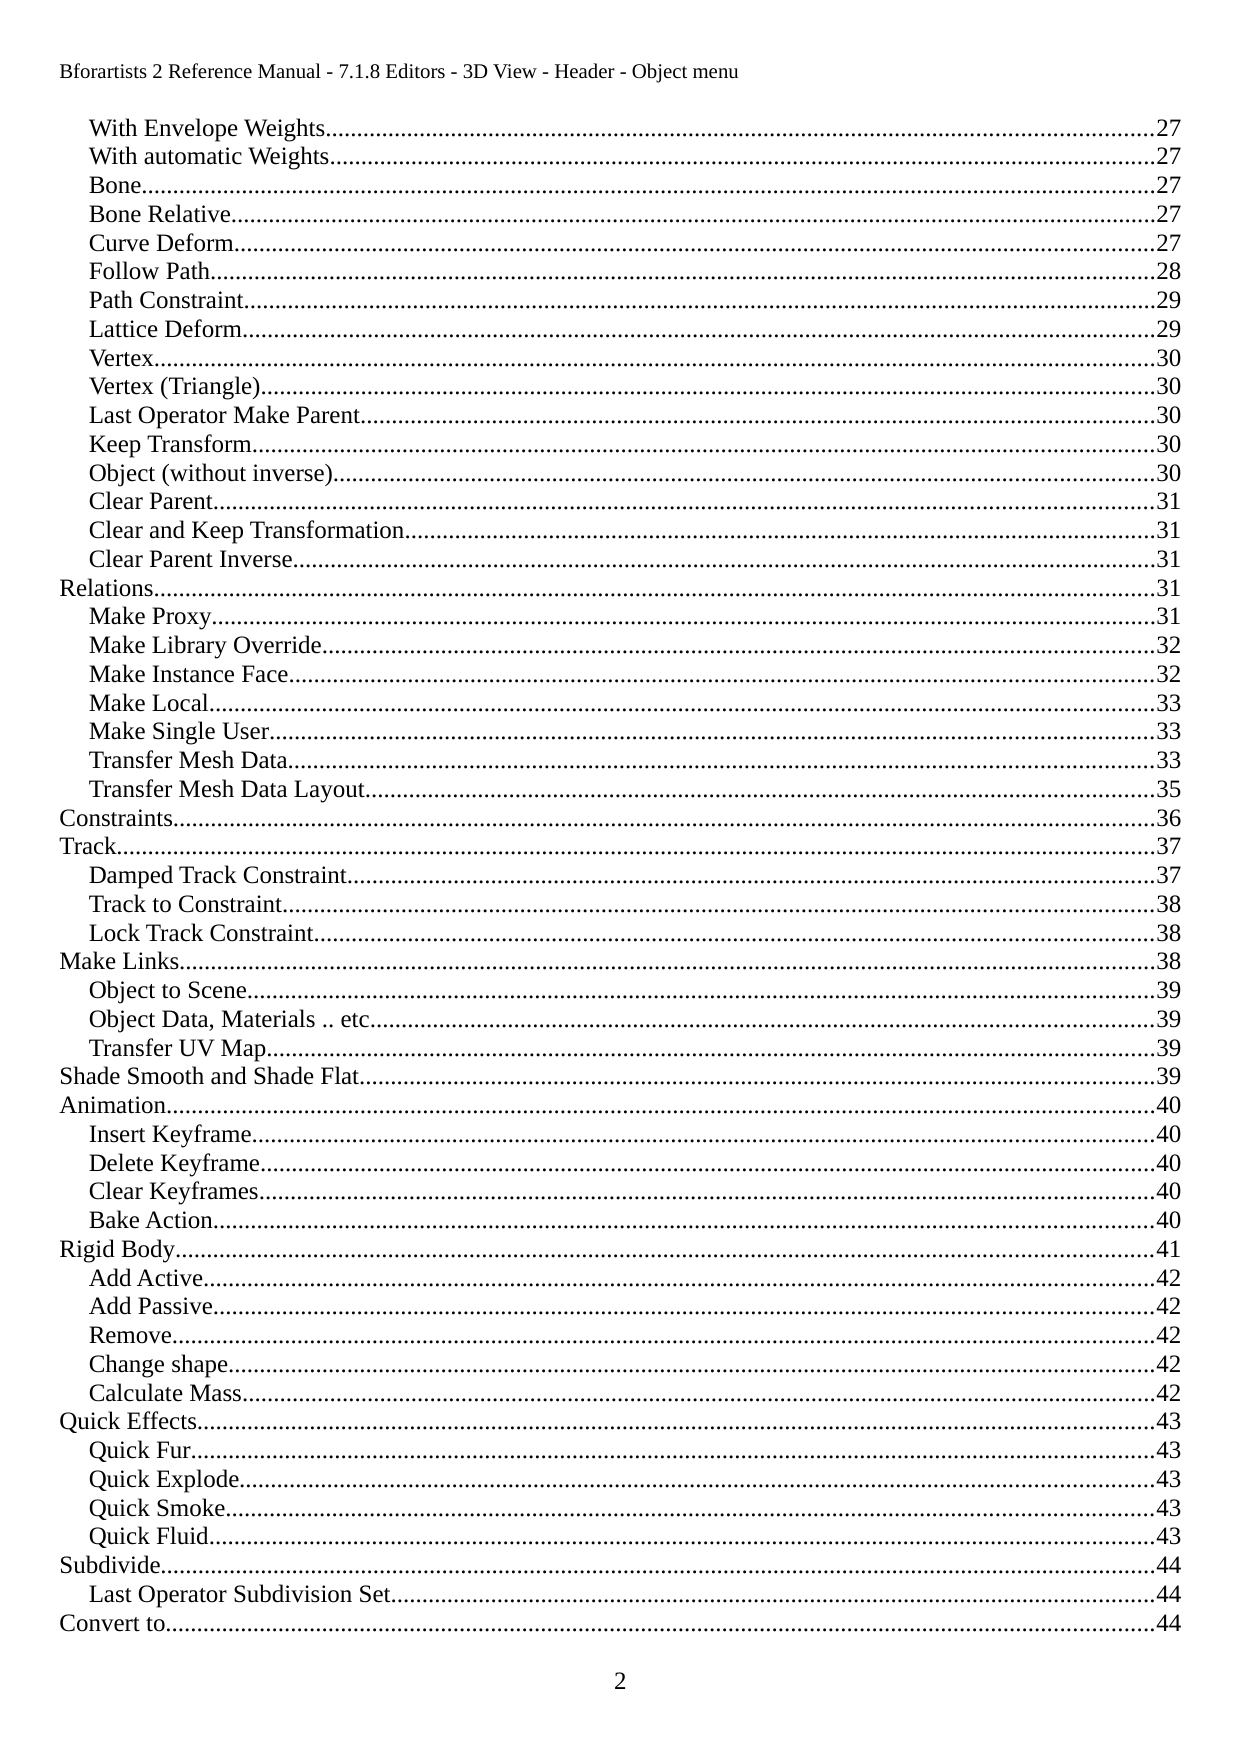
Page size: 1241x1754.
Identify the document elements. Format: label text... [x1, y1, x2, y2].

text Bone 27 [88, 170, 1181, 199]
text Lock Track Constraint 38 [88, 918, 1181, 946]
text Clear and Keep Transformation 31 [88, 515, 1181, 544]
text Vertex (Triangle) 30 [88, 371, 1181, 400]
text Transfer UV Map 39 [88, 1033, 1181, 1061]
text Change shape 42 [88, 1349, 1181, 1378]
text Lattice Deform 29 [88, 314, 1181, 343]
text Shade Smooth and Shade Flat 39 [59, 1061, 1181, 1090]
text Track to Constraint 38 [88, 889, 1181, 918]
text Clear Parent Inverse 31 [88, 544, 1181, 573]
text Curve Deform 27 [88, 228, 1181, 256]
text Relations 31 [59, 573, 1181, 601]
text Add Passive 42 [88, 1291, 1181, 1320]
text Quick Smoke 43 [88, 1493, 1181, 1521]
text With Envelope Weights 27 [88, 113, 1181, 141]
text Vertex 30 [88, 343, 1181, 371]
text Clear Keyframes 40 [88, 1176, 1181, 1205]
text Make Instance Face 32 [88, 659, 1181, 688]
text Make Proxy 31 [88, 601, 1181, 630]
text Bake Action 40 [88, 1205, 1181, 1234]
text Quick Fluid 43 [88, 1521, 1181, 1550]
text Follow Path 28 [88, 256, 1181, 285]
text Animation 40 [59, 1090, 1181, 1119]
text Damped Track Constraint 37 [88, 860, 1181, 889]
text Track 37 [59, 831, 1181, 860]
text Transfer Mesh Data Layout 35 [88, 774, 1181, 803]
text Quick Effects 43 [59, 1406, 1181, 1435]
text Remove 42 [88, 1320, 1181, 1349]
text With automatic Weights 27 [88, 141, 1181, 170]
text Object (without inverse) 30 [88, 458, 1181, 486]
text Make Library Override 32 [88, 630, 1181, 659]
text Insert Keyframe 40 [88, 1119, 1181, 1148]
text Convert to 44 [59, 1608, 1181, 1636]
text Bone Relative 27 [88, 199, 1181, 228]
text Path Constraint 29 [88, 285, 1181, 314]
text Make Single User 33 [88, 716, 1181, 745]
text Object Data, Materials .. etc 39 [88, 1004, 1181, 1033]
text Quick Explode 43 [88, 1464, 1181, 1493]
text Keep Transform 30 [88, 429, 1181, 458]
text Add Active 42 [88, 1263, 1181, 1291]
text Subdivide 44 [59, 1550, 1181, 1579]
text Calculate Mass 42 [88, 1378, 1181, 1406]
text Rigid Body 41 [59, 1234, 1181, 1263]
text Last Operator Make Parent 30 [88, 400, 1181, 429]
text Transfer Mesh Data 33 [88, 745, 1181, 774]
text Last Operator Subdivision Set 44 [88, 1579, 1181, 1608]
text Make Links 38 [59, 946, 1181, 975]
text Make Local 33 [88, 688, 1181, 716]
text Clear Parent 31 [88, 486, 1181, 515]
text Constraints 36 [59, 803, 1181, 831]
text Object to Scene 39 [88, 975, 1181, 1004]
text Delete Keyframe 40 [88, 1148, 1181, 1176]
text Quick Fur 43 [88, 1435, 1181, 1464]
